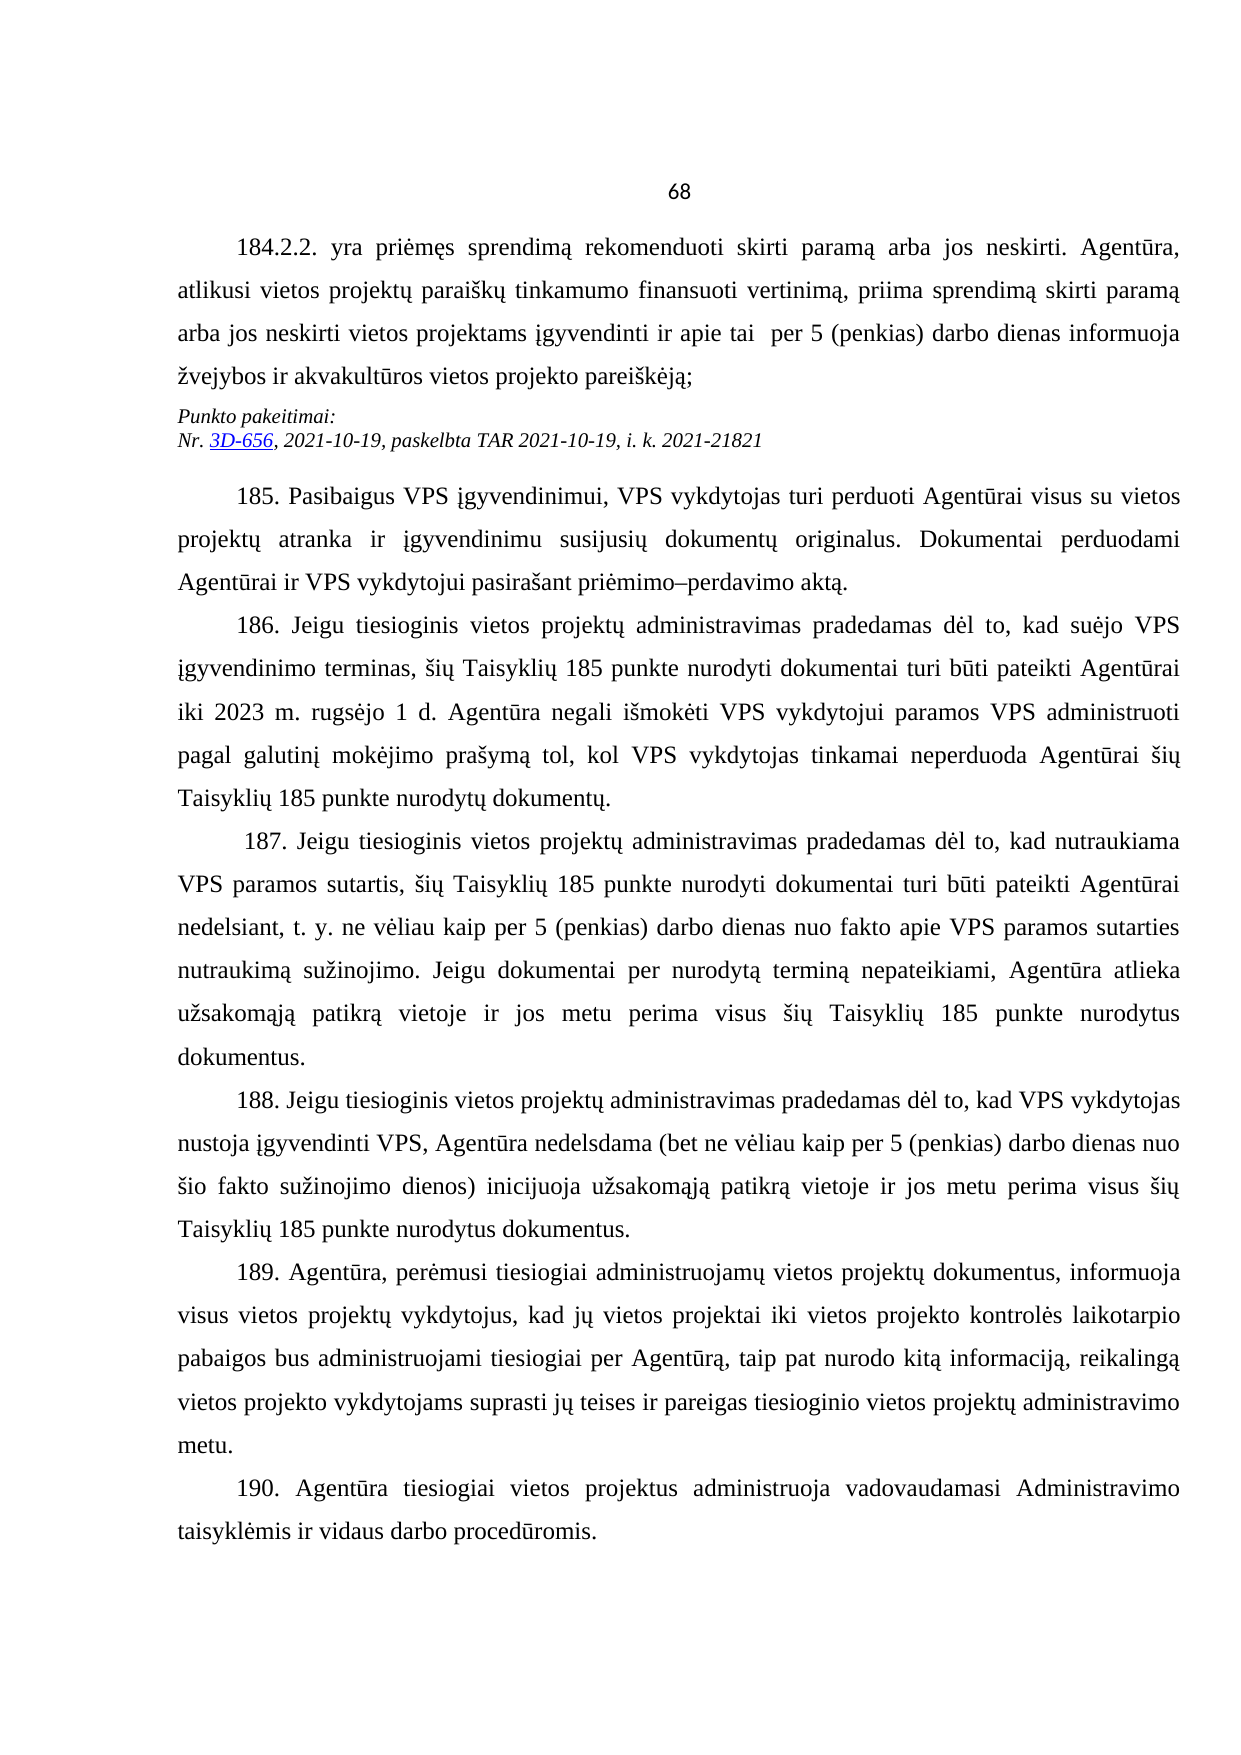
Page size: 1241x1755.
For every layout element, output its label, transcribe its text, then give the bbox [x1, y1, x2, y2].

text 185. Pasibaigus VPS įgyvendinimui, VPS vykdytojas turi perduoti Agentūrai visus su vietos projektų atranka ir įgyvendinimu susijusių dokumentų originalus. Dokumentai perduodami Agentūrai ir VPS vykdytojui pasirašant priėmimo–perdavimo aktą. [177, 481, 1181, 596]
text 184.2.2. yra priėmęs sprendimą rekomenduoti skirti paramą arba jos neskirti. Agentūra, atlikusi vietos projektų paraiškų tinkamumo finansuoti vertinimą, priima sprendimą skirti paramą arba jos neskirti vietos projektams įgyvendinti ir apie tai per 5 (penkias) darbo dienas informuoja žvejybos ir akvakultūros vietos projekto pareiškėją; [177, 232, 1181, 390]
text Punkto pakeitimai: [177, 404, 1181, 428]
text 190. Agentūra tiesiogiai vietos projektus administruoja vadovaudamasi Administravimo taisyklėmis ir vidaus darbo procedūromis. [177, 1473, 1181, 1545]
text Nr. 3D-656, 2021-10-19, paskelbta TAR 2021-10-19, i. k. 2021-21821 [177, 428, 1181, 452]
text 186. Jeigu tiesioginis vietos projektų administravimas pradedamas dėl to, kad suėjo VPS įgyvendinimo terminas, šių Taisyklių 185 punkte nurodyti dokumentai turi būti pateikti Agentūrai iki 2023 m. rugsėjo 1 d. Agentūra negali išmokėti VPS vykdytojui paramos VPS administruoti pagal galutinį mokėjimo prašymą tol, kol VPS vykdytojas tinkamai neperduoda Agentūrai šių Taisyklių 185 punkte nurodytų dokumentų. [177, 610, 1181, 812]
text 189. Agentūra, perėmusi tiesiogiai administruojamų vietos projektų dokumentus, informuoja visus vietos projektų vykdytojus, kad jų vietos projektai iki vietos projekto kontrolės laikotarpio pabaigos bus administruojami tiesiogiai per Agentūrą, taip pat nurodo kitą informaciją, reikalingą vietos projekto vykdytojams suprasti jų teises ir pareigas tiesioginio vietos projektų administravimo metu. [177, 1257, 1181, 1458]
text 187. Jeigu tiesioginis vietos projektų administravimas pradedamas dėl to, kad nutraukiama VPS paramos sutartis, šių Taisyklių 185 punkte nurodyti dokumentai turi būti pateikti Agentūrai nedelsiant, t. y. ne vėliau kaip per 5 (penkias) darbo dienas nuo fakto apie VPS paramos sutarties nutraukimą sužinojimo. Jeigu dokumentai per nurodytą terminą nepateikiami, Agentūra atlieka užsakomąją patikrą vietoje ir jos metu perima visus šių Taisyklių 185 punkte nurodytus dokumentus. [177, 826, 1181, 1070]
text 188. Jeigu tiesioginis vietos projektų administravimas pradedamas dėl to, kad VPS vykdytojas nustoja įgyvendinti VPS, Agentūra nedelsdama (bet ne vėliau kaip per 5 (penkias) darbo dienas nuo šio fakto sužinojimo dienos) inicijuoja užsakomąją patikrą vietoje ir jos metu perima visus šių Taisyklių 185 punkte nurodytus dokumentus. [177, 1085, 1181, 1243]
